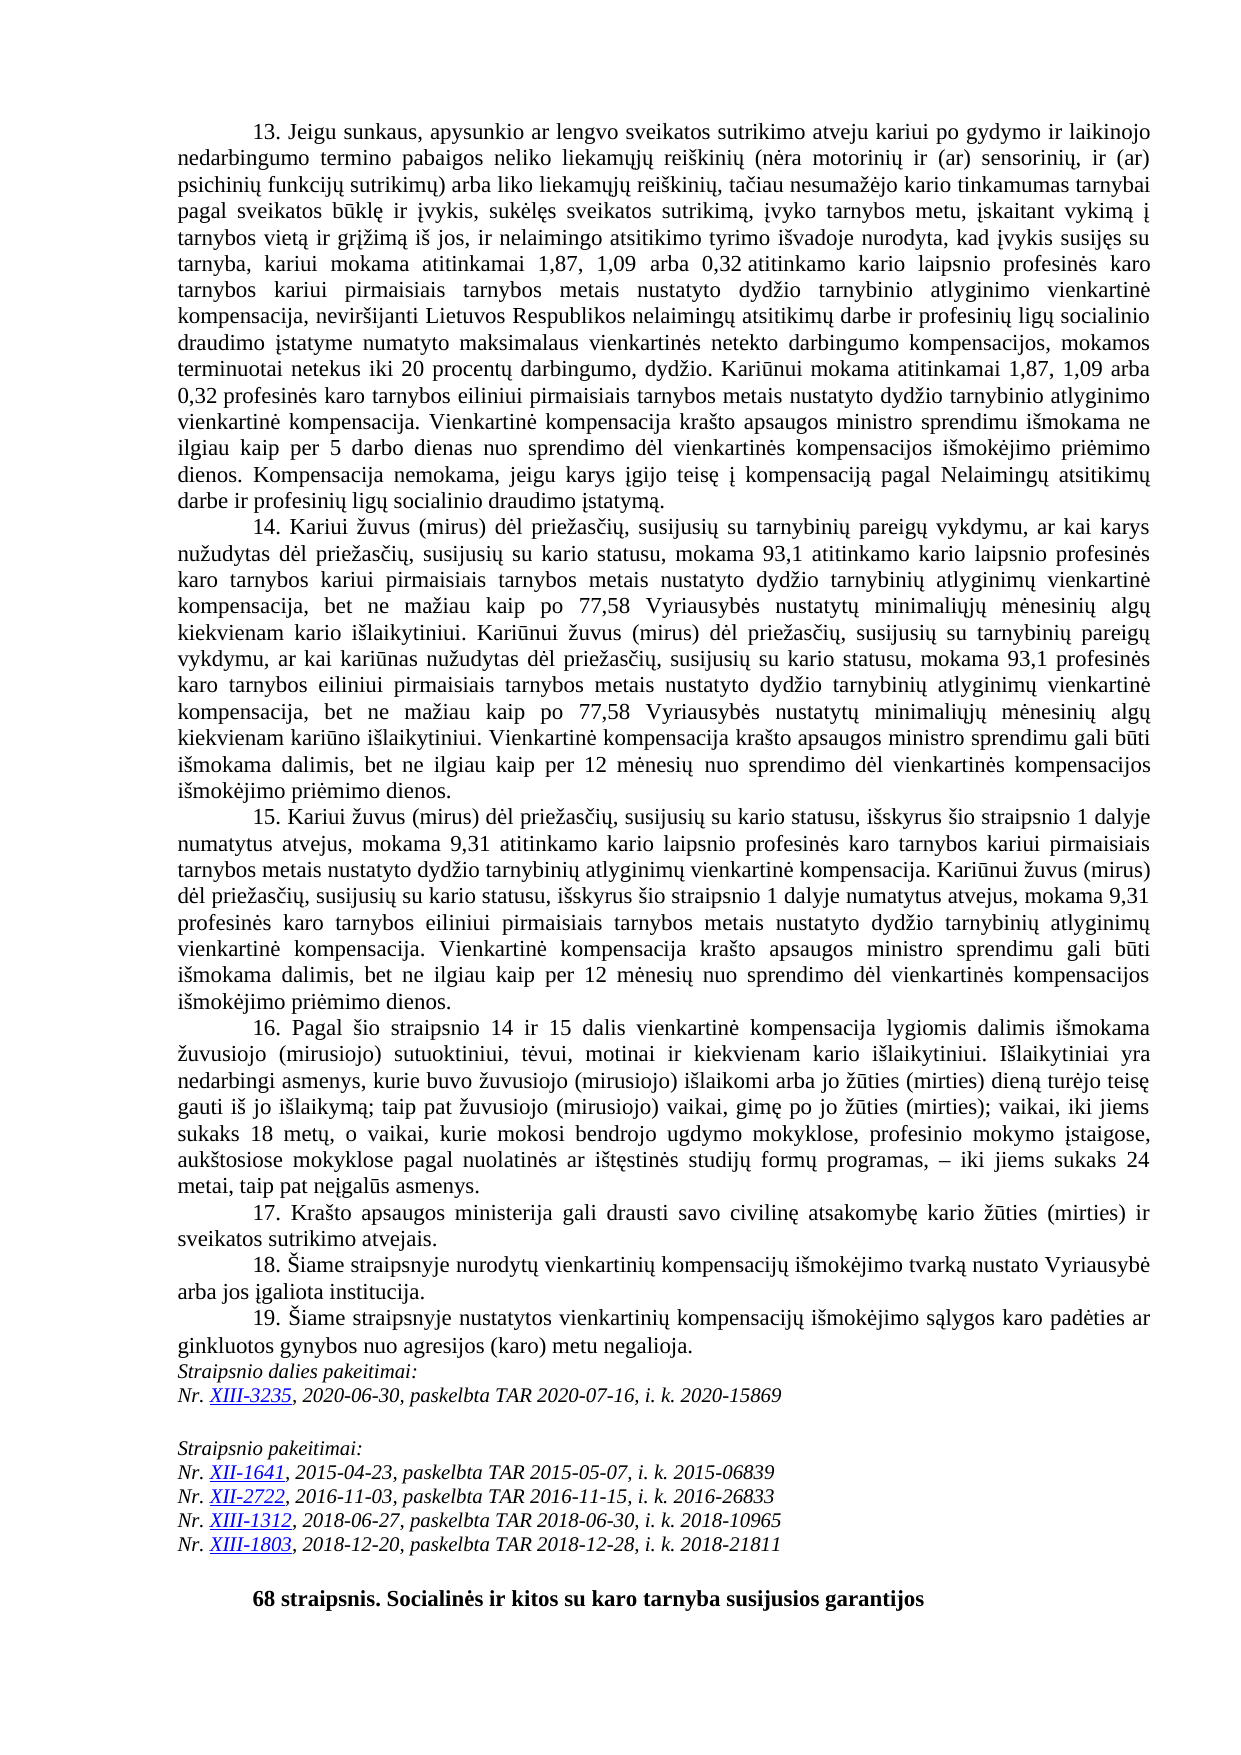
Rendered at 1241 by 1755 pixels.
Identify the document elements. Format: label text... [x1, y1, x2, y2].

text Nr. XIII-1803, 2018-12-20, paskelbta TAR 2018-12-28, i. k. 2018-21811 [177, 1532, 1152, 1556]
text 13. Jeigu sunkaus, apysunkio ar lengvo sveikatos sutrikimo atveju kariui po gydymo ir laikinojo nedarbingumo termino pabaigos neliko liekamųjų reiškinių (nėra motorinių ir (ar) sensorinių, ir (ar) psichinių funkcijų sutrikimų) arba liko liekamųjų reiškinių, tačiau nesumažėjo kario tinkamumas tarnybai pagal sveikatos būklę ir įvykis, sukėlęs sveikatos sutrikimą, įvyko tarnybos metu, įskaitant vykimą į tarnybos vietą ir grįžimą iš jos, ir nelaimingo atsitikimo tyrimo išvadoje nurodyta, kad įvykis susijęs su tarnyba, kariui mokama atitinkamai 1,87, 1,09 arba 0,32 atitinkamo kario laipsnio profesinės karo tarnybos kariui pirmaisiais tarnybos metais nustatyto dydžio tarnybinio atlyginimo vienkartinė kompensacija, neviršijanti Lietuvos Respublikos nelaimingų atsitikimų darbe ir profesinių ligų socialinio draudimo įstatyme numatyto maksimalaus vienkartinės netekto darbingumo kompensacijos, mokamos terminuotai netekus iki 20 procentų darbingumo, dydžio. Kariūnui mokama atitinkamai 1,87, 1,09 arba 0,32 profesinės karo tarnybos eiliniui pirmaisiais tarnybos metais nustatyto dydžio tarnybinio atlyginimo vienkartinė kompensacija. Vienkartinė kompensacija krašto apsaugos ministro sprendimu išmokama ne ilgiau kaip per 5 darbo dienas nuo sprendimo dėl vienkartinės kompensacijos išmokėjimo priėmimo dienos. Kompensacija nemokama, jeigu karys įgijo teisę į kompensaciją pagal Nelaimingų atsitikimų darbe ir profesinių ligų socialinio draudimo įstatymą. [177, 118, 1152, 513]
text Nr. XII-1641, 2015-04-23, paskelbta TAR 2015-05-07, i. k. 2015-06839 [177, 1460, 1152, 1484]
text Straipsnio pakeitimai: [177, 1436, 1152, 1460]
text 19. Šiame straipsnyje nustatytos vienkartinių kompensacijų išmokėjimo sąlygos karo padėties ar ginkluotos gynybos nuo agresijos (karo) metu negalioja. [177, 1304, 1152, 1359]
text Straipsnio dalies pakeitimai: [177, 1359, 1152, 1383]
text 68 straipsnis. Socialinės ir kitos su karo tarnyba susijusios garantijos [177, 1585, 1152, 1611]
text Nr. XII-2722, 2016-11-03, paskelbta TAR 2016-11-15, i. k. 2016-26833 [177, 1484, 1152, 1508]
text Nr. XIII-1312, 2018-06-27, paskelbta TAR 2018-06-30, i. k. 2018-10965 [177, 1508, 1152, 1532]
text 14. Kariui žuvus (mirus) dėl priežasčių, susijusių su tarnybinių pareigų vykdymu, ar kai karys nužudytas dėl priežasčių, susijusių su kario statusu, mokama 93,1 atitinkamo kario laipsnio profesinės karo tarnybos kariui pirmaisiais tarnybos metais nustatyto dydžio tarnybinių atlyginimų vienkartinė kompensacija, bet ne mažiau kaip po 77,58 Vyriausybės nustatytų minimaliųjų mėnesinių algų kiekvienam kario išlaikytiniui. Kariūnui žuvus (mirus) dėl priežasčių, susijusių su tarnybinių pareigų vykdymu, ar kai kariūnas nužudytas dėl priežasčių, susijusių su kario statusu, mokama 93,1 profesinės karo tarnybos eiliniui pirmaisiais tarnybos metais nustatyto dydžio tarnybinių atlyginimų vienkartinė kompensacija, bet ne mažiau kaip po 77,58 Vyriausybės nustatytų minimaliųjų mėnesinių algų kiekvienam kariūno išlaikytiniui. Vienkartinė kompensacija krašto apsaugos ministro sprendimu gali būti išmokama dalimis, bet ne ilgiau kaip per 12 mėnesių nuo sprendimo dėl vienkartinės kompensacijos išmokėjimo priėmimo dienos. [177, 513, 1152, 803]
text 15. Kariui žuvus (mirus) dėl priežasčių, susijusių su kario statusu, išskyrus šio straipsnio 1 dalyje numatytus atvejus, mokama 9,31 atitinkamo kario laipsnio profesinės karo tarnybos kariui pirmaisiais tarnybos metais nustatyto dydžio tarnybinių atlyginimų vienkartinė kompensacija. Kariūnui žuvus (mirus) dėl priežasčių, susijusių su kario statusu, išskyrus šio straipsnio 1 dalyje numatytus atvejus, mokama 9,31 profesinės karo tarnybos eiliniui pirmaisiais tarnybos metais nustatyto dydžio tarnybinių atlyginimų vienkartinė kompensacija. Vienkartinė kompensacija krašto apsaugos ministro sprendimu gali būti išmokama dalimis, bet ne ilgiau kaip per 12 mėnesių nuo sprendimo dėl vienkartinės kompensacijos išmokėjimo priėmimo dienos. [177, 803, 1152, 1014]
text 17. Krašto apsaugos ministerija gali drausti savo civilinę atsakomybę kario žūties (mirties) ir sveikatos sutrikimo atvejais. [177, 1199, 1152, 1251]
text 16. Pagal šio straipsnio 14 ir 15 dalis vienkartinė kompensacija lygiomis dalimis išmokama žuvusiojo (mirusiojo) sutuoktiniui, tėvui, motinai ir kiekvienam kario išlaikytiniui. Išlaikytiniai yra nedarbingi asmenys, kurie buvo žuvusiojo (mirusiojo) išlaikomi arba jo žūties (mirties) dieną turėjo teisę gauti iš jo išlaikymą; taip pat žuvusiojo (mirusiojo) vaikai, gimę po jo žūties (mirties); vaikai, iki jiems sukaks 18 metų, o vaikai, kurie mokosi bendrojo ugdymo mokyklose, profesinio mokymo įstaigose, aukštosiose mokyklose pagal nuolatinės ar ištęstinės studijų formų programas, – iki jiems sukaks 24 metai, taip pat neįgalūs asmenys. [177, 1014, 1152, 1199]
text Nr. XIII-3235, 2020-06-30, paskelbta TAR 2020-07-16, i. k. 2020-15869 [177, 1383, 1152, 1407]
text 18. Šiame straipsnyje nurodytų vienkartinių kompensacijų išmokėjimo tvarką nustato Vyriausybė arba jos įgaliota institucija. [177, 1251, 1152, 1304]
